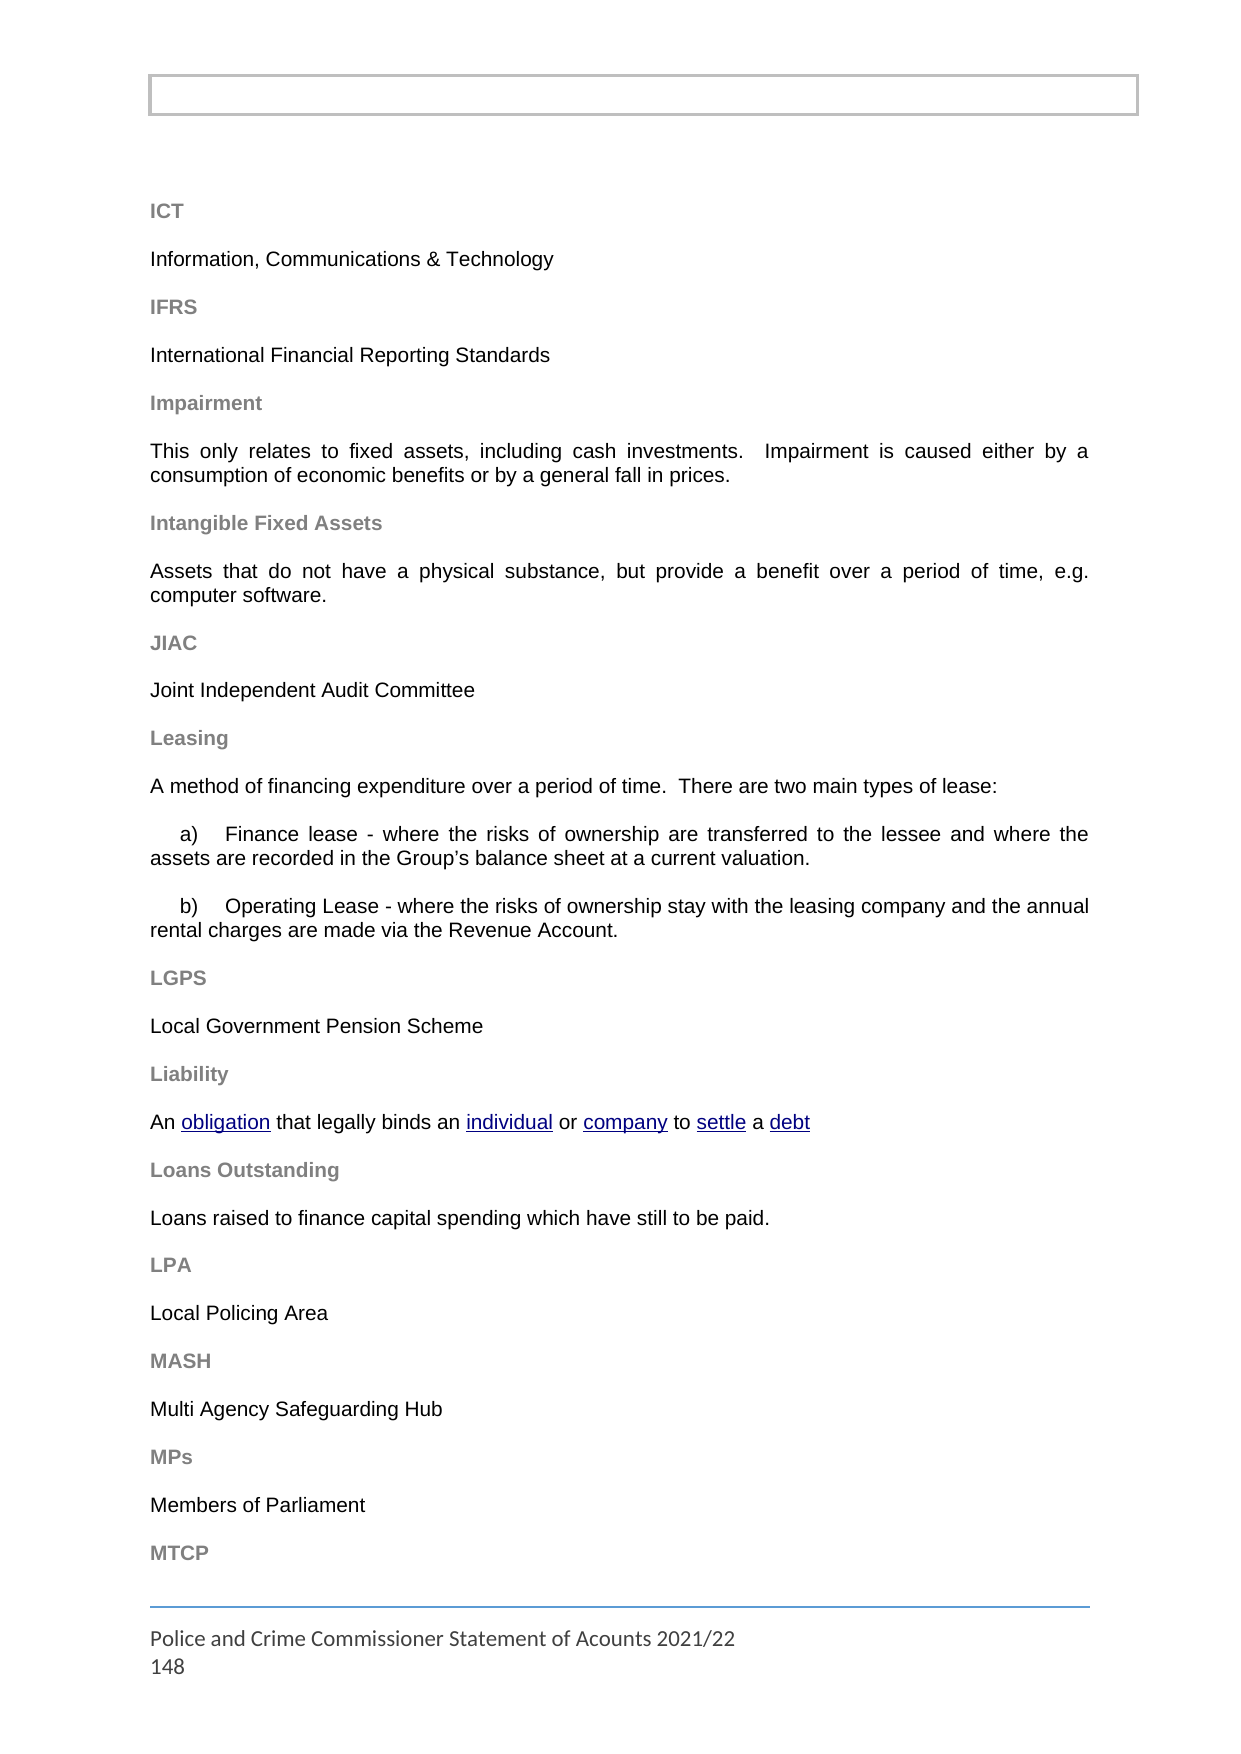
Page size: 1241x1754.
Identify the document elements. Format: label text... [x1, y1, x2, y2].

subtitle Loans Outstanding [150, 1157, 1090, 1181]
text Assets that do not have a physical substance, but provide a benefit over a period of time, e.g. computer software. [150, 558, 1090, 606]
subtitle LGPS [150, 966, 1090, 990]
list Operating Lease - where the risks of ownership stay with the leasing company and the annual rental charges are made via the Revenue Account. [150, 894, 1090, 942]
text Multi Agency Safeguarding Hub [150, 1397, 1090, 1421]
text This only relates to fixed assets, including cash investments. Impairment is caused either by a consumption of economic benefits or by a general fall in prices. [150, 439, 1090, 487]
subtitle Information, Communications & Technology [150, 247, 1090, 271]
subtitle MPs [150, 1445, 1090, 1469]
text Members of Parliament [150, 1493, 1090, 1517]
text Local Policing Area [150, 1301, 1090, 1325]
subtitle International Financial Reporting Standards [150, 343, 1090, 367]
subtitle MTCP [150, 1541, 1090, 1565]
subtitle Local Government Pension Scheme [150, 1014, 1090, 1038]
subtitle Impairment [150, 391, 1090, 415]
subtitle MASH [150, 1349, 1090, 1373]
subtitle An obligation that legally binds an individual or company to settle a debt [150, 1109, 1090, 1133]
text Joint Independent Audit Committee [150, 678, 1090, 702]
text A method of financing expenditure over a period of time. There are two main types of lease: [150, 774, 1090, 798]
subtitle ICT [150, 199, 1090, 223]
list Finance lease - where the risks of ownership are transferred to the lessee and where the assets are recorded in the Group’s balance sheet at a current valuation. [150, 822, 1090, 870]
subtitle Liability [150, 1062, 1090, 1086]
subtitle IFRS [150, 295, 1090, 319]
subtitle Loans raised to finance capital spending which have still to be paid. [150, 1205, 1090, 1229]
subtitle Intangible Fixed Assets [150, 511, 1090, 534]
subtitle Leasing [150, 726, 1090, 750]
subtitle LPA [150, 1253, 1090, 1277]
subtitle JIAC [150, 630, 1090, 654]
